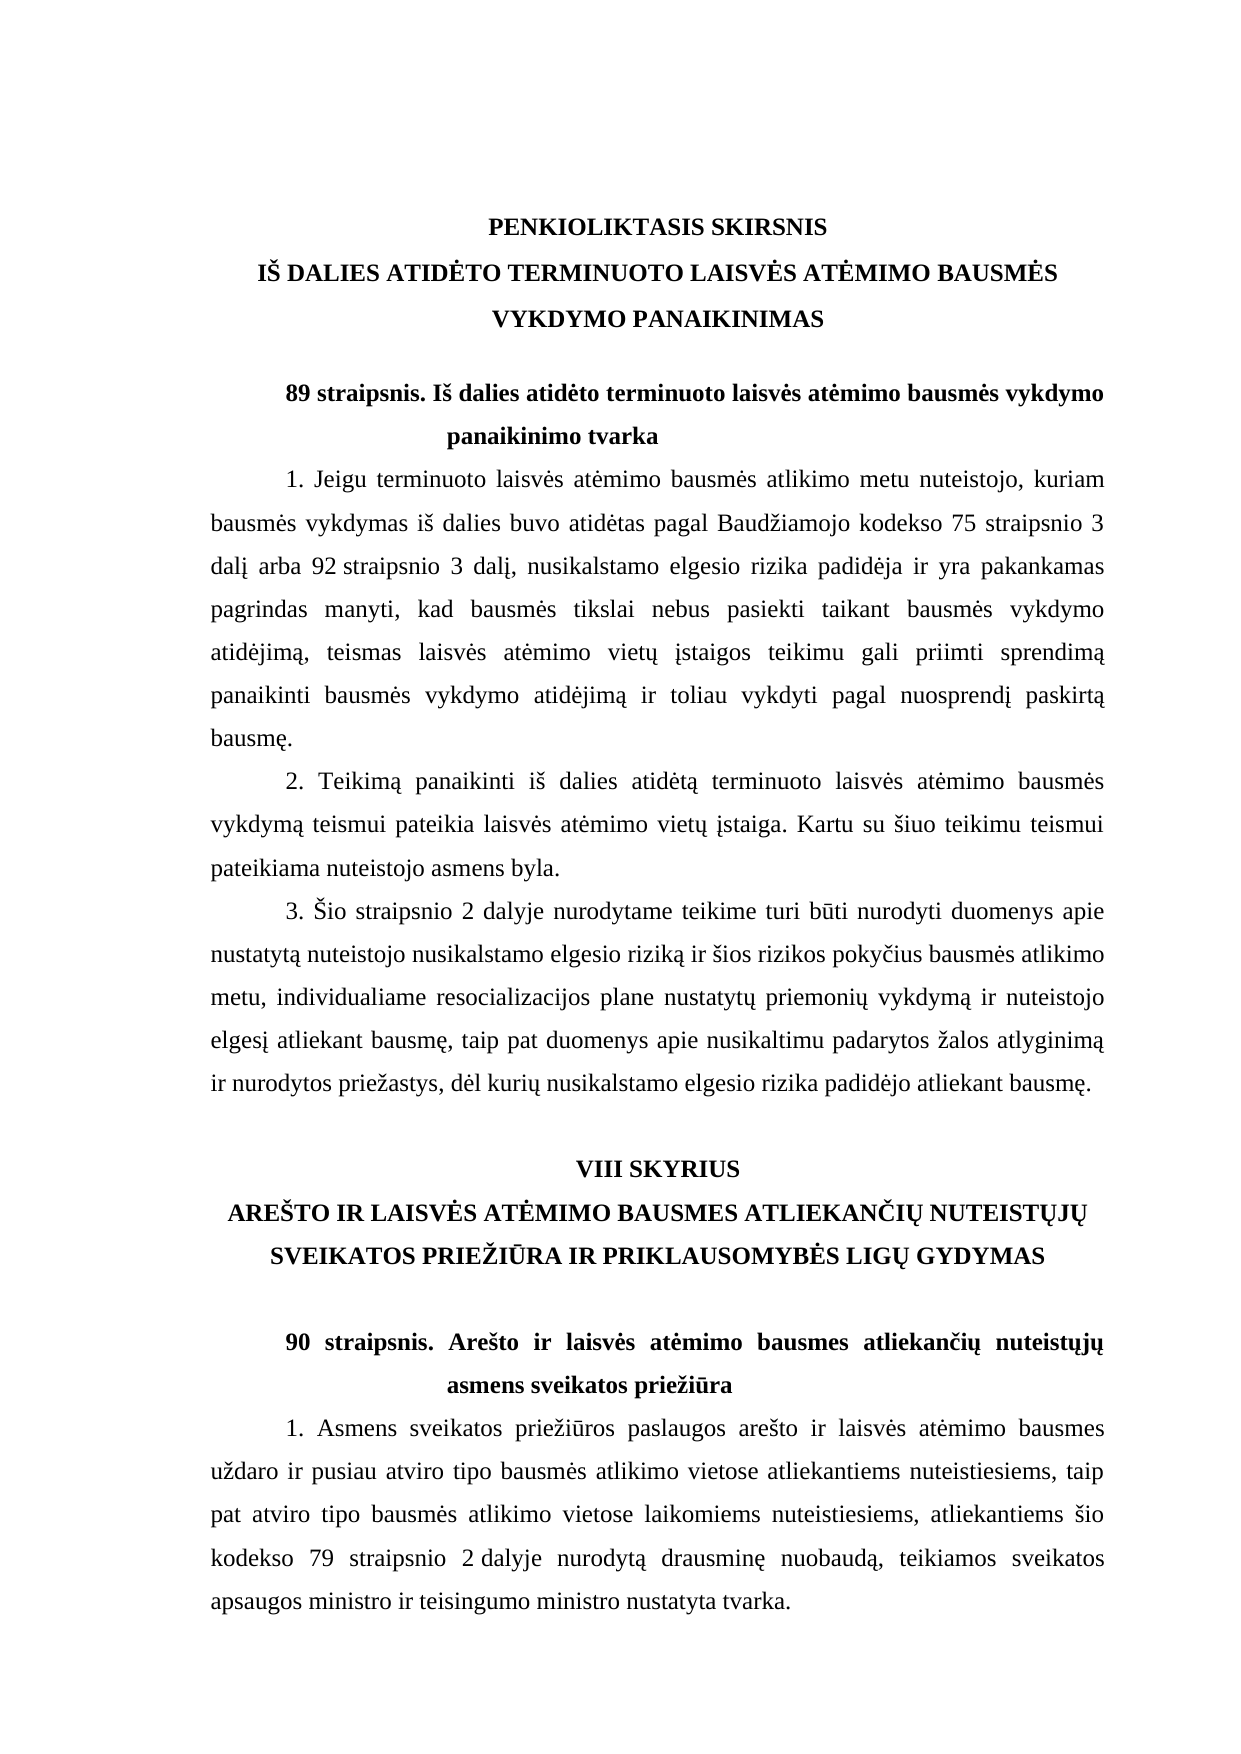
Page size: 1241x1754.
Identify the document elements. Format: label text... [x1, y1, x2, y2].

text PENKIOLIKTASIS SKIRSNIS [210, 195, 1105, 241]
text 90 straipsnis. Arešto ir laisvės atėmimo bausmes atliekančių nuteistųjų asmens sveikatos priežiūra [285, 1327, 1105, 1399]
text AREŠTO IR LAISVĖS ATĖMIMO BAUSMES ATLIEKANČIŲ NUTEISTŲJŲ SVEIKATOS PRIEŽIŪRA IR PRIKLAUSOMYBĖS LIGŲ GYDYMAS [210, 1198, 1105, 1269]
text 3. Šio straipsnio 2 dalyje nurodytame teikime turi būti nurodyti duomenys apie nustatytą nuteistojo nusikalstamo elgesio riziką ir šios rizikos pokyčius bausmės atlikimo metu, individualiame resocializacijos plane nustatytų priemonių vykdymą ir nuteistojo elgesį atliekant bausmę, taip pat duomenys apie nusikaltimu padarytos žalos atlyginimą ir nurodytos priežastys, dėl kurių nusikalstamo elgesio rizika padidėjo atliekant bausmę. [210, 896, 1105, 1097]
text 2. Teikimą panaikinti iš dalies atidėtą terminuoto laisvės atėmimo bausmės vykdymą teismui pateikia laisvės atėmimo vietų įstaiga. Kartu su šiuo teikimu teismui pateikiama nuteistojo asmens byla. [210, 766, 1105, 881]
text 1. Jeigu terminuoto laisvės atėmimo bausmės atlikimo metu nuteistojo, kuriam bausmės vykdymas iš dalies buvo atidėtas pagal Baudžiamojo kodekso 75 straipsnio 3 dalį arba 92 straipsnio 3 dalį, nusikalstamo elgesio rizika padidėja ir yra pakankamas pagrindas manyti, kad bausmės tikslai nebus pasiekti taikant bausmės vykdymo atidėjimą, teismas laisvės atėmimo vietų įstaigos teikimu gali priimti sprendimą panaikinti bausmės vykdymo atidėjimą ir toliau vykdyti pagal nuosprendį paskirtą bausmę. [210, 464, 1105, 752]
text IŠ DALIES ATIDĖTO TERMINUOTO LAISVĖS ATĖMIMO BAUSMĖS VYKDYMO PANAIKINIMAS [210, 241, 1105, 332]
text VIII SKYRIUS [210, 1154, 1105, 1183]
text 89 straipsnis. Iš dalies atidėto terminuoto laisvės atėmimo bausmės vykdymo panaikinimo tvarka [285, 378, 1105, 450]
text 1. Asmens sveikatos priežiūros paslaugos arešto ir laisvės atėmimo bausmes uždaro ir pusiau atviro tipo bausmės atlikimo vietose atliekantiems nuteistiesiems, taip pat atviro tipo bausmės atlikimo vietose laikomiems nuteistiesiems, atliekantiems šio kodekso 79 straipsnio 2 dalyje nurodytą drausminę nuobaudą, teikiamos sveikatos apsaugos ministro ir teisingumo ministro nustatyta tvarka. [210, 1413, 1105, 1614]
